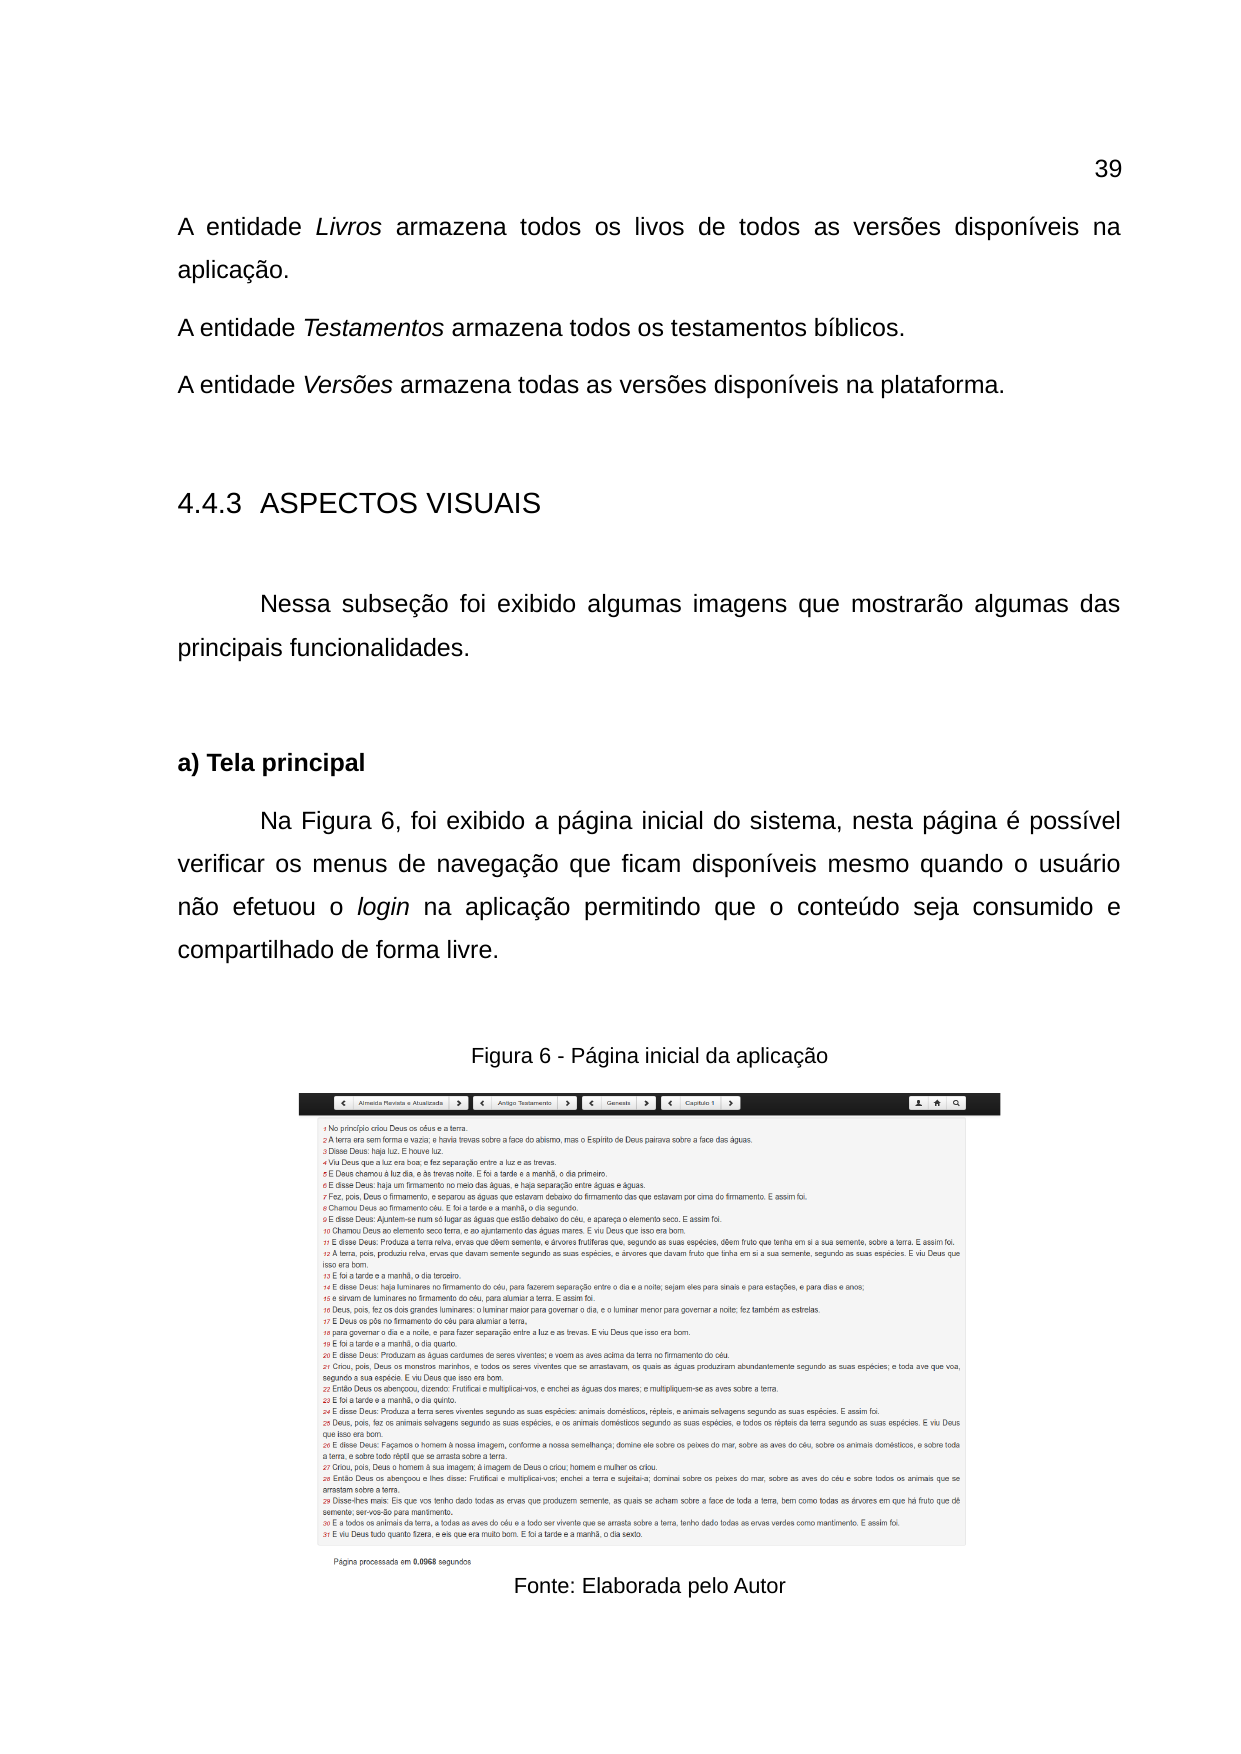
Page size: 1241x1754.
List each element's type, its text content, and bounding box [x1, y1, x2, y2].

text Figura 6 - Página inicial da aplicação [177, 1043, 1122, 1068]
text A entidade Livros armazena todos os livos de todos as versões disponíveis na aplicação. [177, 212, 1122, 284]
text A entidade Testamentos armazena todos os testamentos bíblicos. [177, 313, 1122, 341]
text A entidade Versões armazena todas as versões disponíveis na plataforma. [177, 370, 1122, 399]
subtitle ASPECTOS VISUAIS [177, 486, 1122, 519]
text Fonte: Elaborada pelo Autor [177, 1573, 1122, 1598]
text Nessa subseção foi exibido algumas imagens que mostrarão algumas das principais funcionalidades. [177, 589, 1122, 661]
text a) Tela principal [177, 748, 1122, 777]
picture [298, 1093, 1001, 1567]
text Na Figura 6, foi exibido a página inicial do sistema, nesta página é possível verificar os menus de navegação que ficam disponíveis mesmo quando o usuário não efetuou o login na aplicação permitindo que o conteúdo seja consumido e compartilhado de forma livre. [177, 806, 1122, 964]
